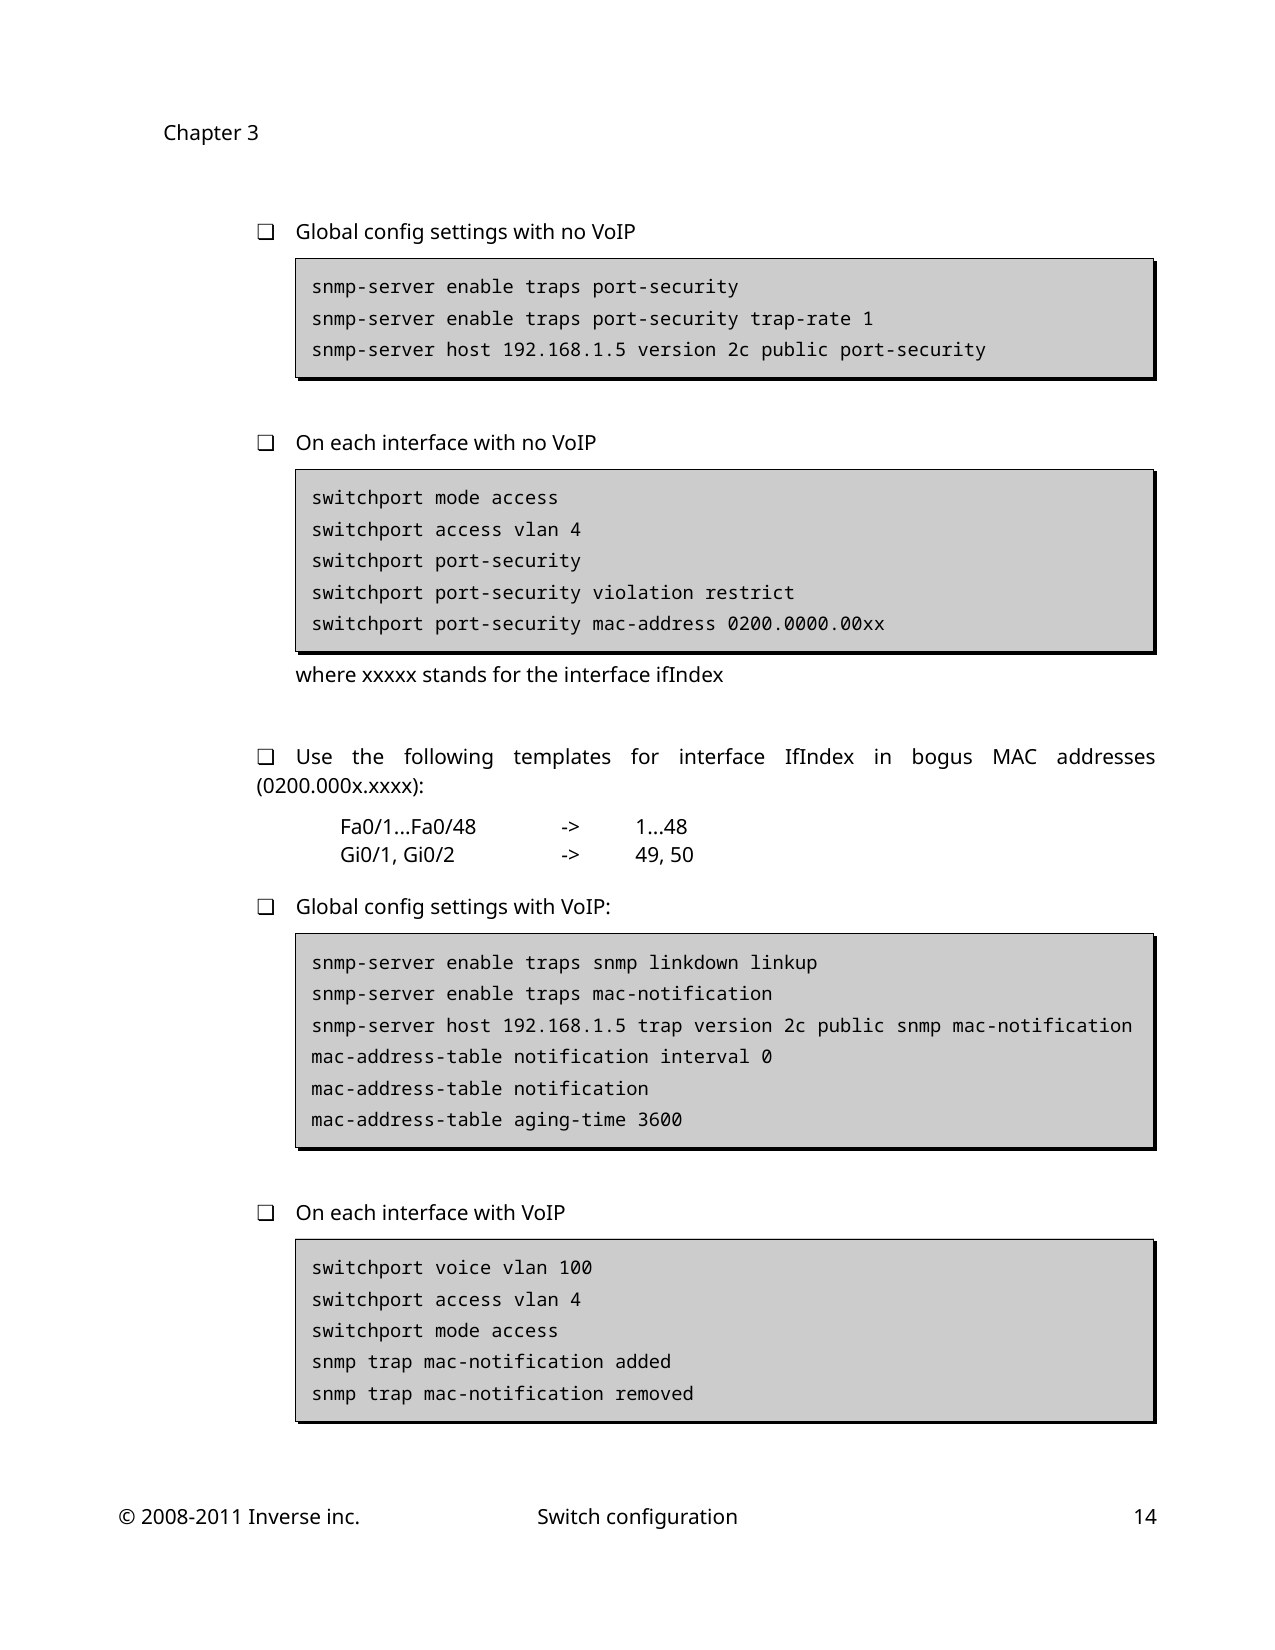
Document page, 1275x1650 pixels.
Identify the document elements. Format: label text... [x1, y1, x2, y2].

text snmp-server host 192.168.1.5 trap version 2c public snmp mac-notification [296, 996, 1153, 1028]
text switchport port-security violation restrict [296, 563, 1153, 594]
text snmp-server enable traps port-security [296, 259, 1153, 289]
list ❏ Global config settings with no VoIP [256, 217, 1157, 245]
text switchport port-security [296, 532, 1153, 563]
list Fa0/1...Fa0/48 -> 1...48 Gi0/1, Gi0/2 -> 49, 50 [302, 812, 1157, 869]
text switchport mode access [296, 470, 1153, 500]
text switchport port-security mac-address 0200.0000.00xx [296, 594, 1153, 651]
text switchport voice vlan 100 [296, 1240, 1153, 1270]
text snmp-server host 192.168.1.5 version 2c public port-security [296, 321, 1153, 377]
text snmp-server enable traps port-security trap-rate 1 [296, 289, 1153, 321]
text mac-address-table notification [296, 1059, 1153, 1091]
text where xxxxx stands for the interface ifIndex [295, 661, 1157, 689]
text snmp-server enable traps mac-notification [296, 965, 1153, 996]
text switchport access vlan 4 [296, 500, 1153, 532]
text mac-address-table notification interval 0 [296, 1028, 1153, 1059]
text snmp trap mac-notification removed [296, 1364, 1153, 1421]
list ❏ On each interface with VoIP [256, 1198, 1157, 1226]
text snmp-server enable traps snmp linkdown linkup [296, 934, 1153, 965]
list ❏ Use the following templates for interface IfIndex in bogus MAC addresses (0200.000x.xxxx): [256, 742, 1157, 799]
text mac-address-table aging-time 3600 [296, 1091, 1153, 1147]
text switchport mode access [296, 1301, 1153, 1333]
list ❏ On each interface with no VoIP [256, 428, 1157, 456]
list ❏ Global config settings with VoIP: [256, 892, 1157, 921]
text switchport access vlan 4 [296, 1270, 1153, 1301]
text snmp trap mac-notification added [296, 1333, 1153, 1364]
